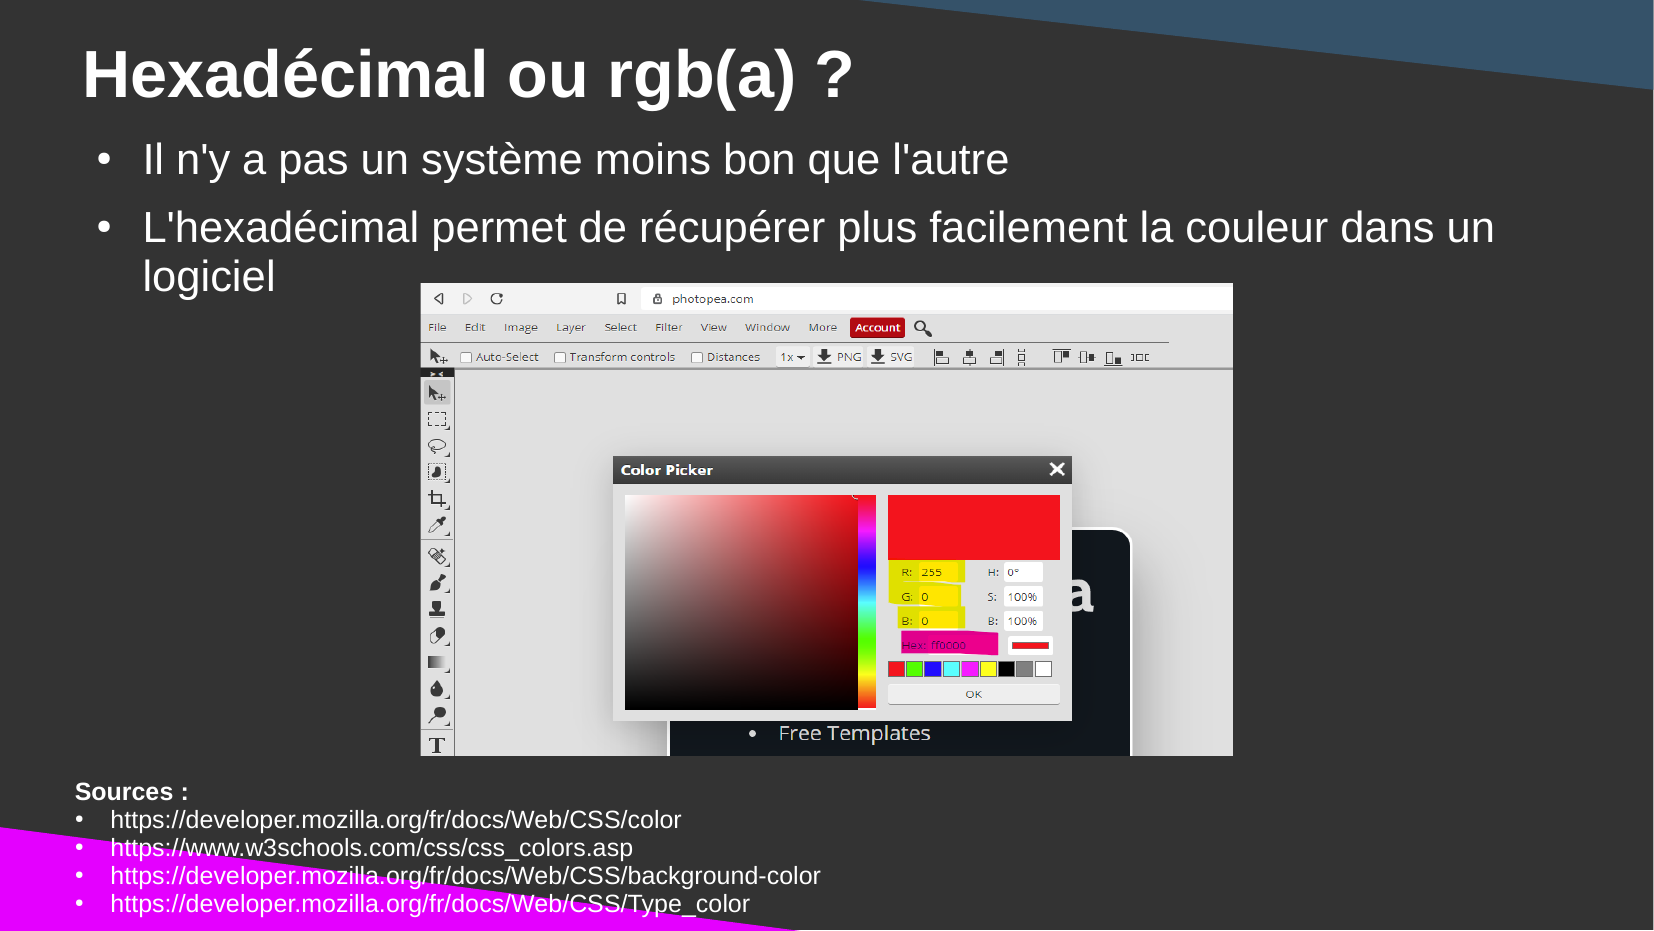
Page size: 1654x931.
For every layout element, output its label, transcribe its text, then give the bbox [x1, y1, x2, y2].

list Il n'y a pas un système moins bon que l'autre L'hexadécimal permet de récupérer plus facilement la couleur dans un logiciel [80, 135, 1605, 302]
text_box [0, 827, 801, 931]
title Hexadécimal ou rgb(a) ? [82, 37, 1571, 122]
picture [420, 283, 1233, 756]
text_box Sources : https://developer.mozilla.org/fr/docs/Web/CSS/color https://www.w3schools.com/css/css_colors.asp https://developer.mozilla.org/fr/docs/Web/CSS/background-color https://developer.mozilla.org/fr/docs/Web/CSS/Type_color [60, 770, 863, 926]
text_box [858, 0, 1654, 90]
